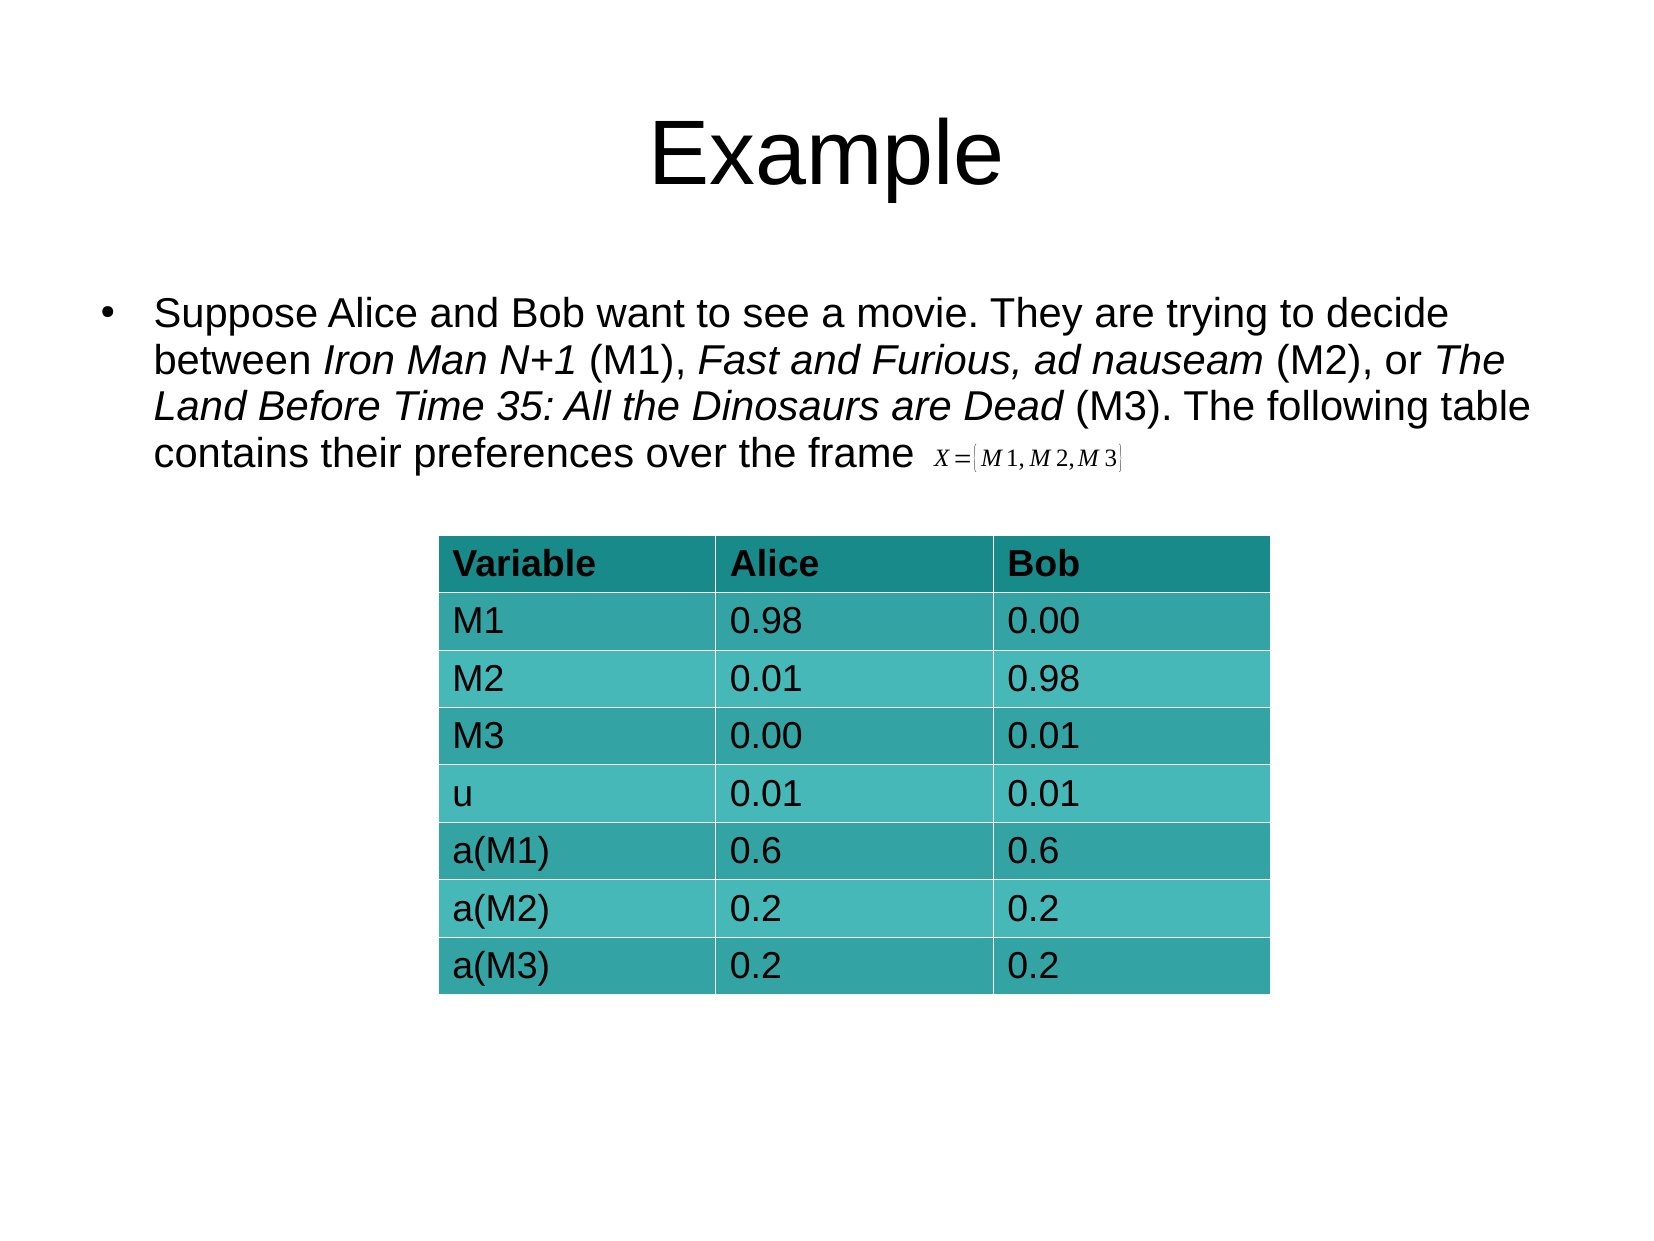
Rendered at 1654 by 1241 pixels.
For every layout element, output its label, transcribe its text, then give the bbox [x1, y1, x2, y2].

table_cell 0.2 [994, 880, 1270, 937]
title Example [82, 49, 1571, 257]
table_cell M2 [439, 651, 715, 707]
table_cell u [439, 765, 715, 822]
table_cell 0.01 [716, 765, 993, 822]
table_cell 0.2 [994, 938, 1270, 994]
table_cell a(M2) [439, 880, 715, 937]
table_cell 0.01 [994, 765, 1270, 822]
table_header Variable [439, 536, 715, 592]
table_header Alice [716, 536, 993, 592]
table_header Bob [994, 536, 1270, 592]
table_cell 0.00 [994, 593, 1270, 650]
table_cell 0.6 [994, 823, 1270, 879]
table_cell M3 [439, 708, 715, 764]
table_cell 0.01 [716, 651, 993, 707]
table_cell M1 [439, 593, 715, 650]
table_cell 0.01 [994, 708, 1270, 764]
table_cell 0.00 [716, 708, 993, 764]
table_cell 0.2 [716, 880, 993, 937]
table_cell 0.6 [716, 823, 993, 879]
table_cell 0.98 [716, 593, 993, 650]
chart [926, 442, 1130, 474]
table_cell 0.98 [994, 651, 1270, 707]
table_cell 0.2 [716, 938, 993, 994]
list Suppose Alice and Bob want to see a movie. They are trying to decide between Iron Man N+1 (M1), Fast and Furious, ad nauseam (M2), or The Land Before Time 35: All the Dinosaurs are Dead (M3). The following table contains their preferences over the frame [82, 290, 1571, 1010]
table_cell a(M1) [439, 823, 715, 879]
table_cell a(M3) [439, 938, 715, 994]
